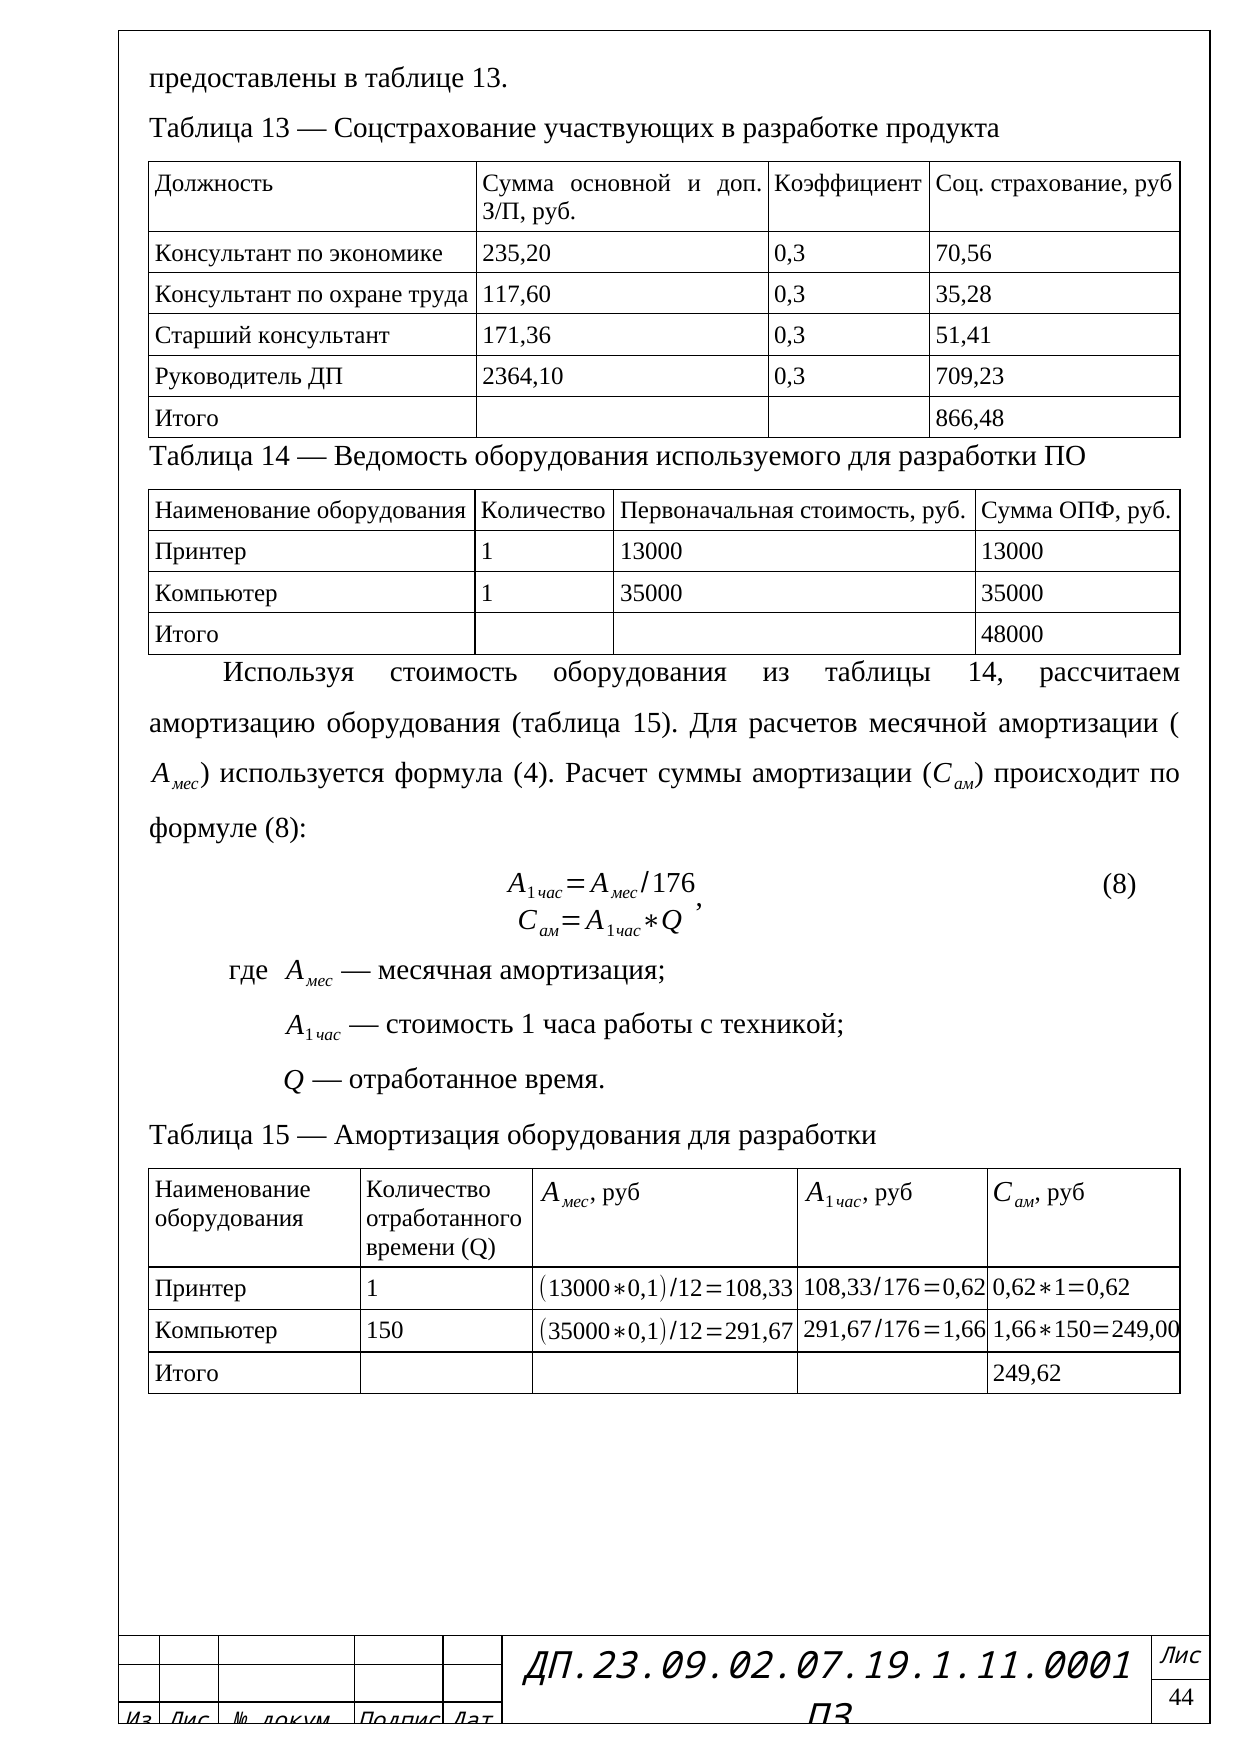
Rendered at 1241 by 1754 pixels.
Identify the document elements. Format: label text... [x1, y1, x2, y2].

table_header Должность [149, 162, 476, 231]
table_cell Компьютер [149, 572, 474, 612]
text Таблица 13 — Соцстрахование участвующих в разработке продукта [149, 111, 1180, 144]
table_cell [533, 1310, 797, 1351]
table_cell 235,20 [477, 232, 768, 272]
table_cell 2364,10 [477, 356, 768, 396]
table_cell [798, 1310, 987, 1351]
table_cell 48000 [976, 613, 1179, 653]
table_cell [361, 1353, 532, 1393]
table_cell 1 [476, 572, 613, 612]
table_header Первоначальная стоимость, руб. [614, 490, 975, 530]
table_cell Старший консультант [149, 314, 476, 354]
table_cell [798, 1353, 987, 1393]
table_cell Руководитель ДП [149, 356, 476, 396]
table_cell [798, 1268, 987, 1309]
table_cell [476, 613, 613, 653]
table_cell 51,41 [930, 314, 1179, 354]
table_cell 249,62 [988, 1353, 1179, 1393]
text Таблица 14 — Ведомость оборудования используемого для разработки ПО [149, 438, 1180, 472]
table_cell [614, 613, 975, 653]
table_cell 1 [476, 531, 613, 571]
table_cell 35000 [976, 572, 1179, 612]
table_header Количество [476, 490, 613, 530]
table_cell Итого [149, 397, 476, 437]
table_header Соц. страхование, руб [930, 162, 1179, 231]
table_header Количество отработанного времени (Q) [361, 1169, 532, 1266]
table_cell [533, 1268, 797, 1309]
table_cell 0,3 [769, 273, 929, 313]
table_cell Консультант по экономике [149, 232, 476, 272]
table_header , руб [533, 1169, 797, 1266]
table_cell [769, 397, 929, 437]
table_header , руб [798, 1169, 987, 1266]
text предоставлены в таблице 13. [149, 60, 1180, 94]
table_cell [533, 1353, 797, 1393]
table_cell 866,48 [930, 397, 1179, 437]
table_cell Итого [149, 1353, 360, 1393]
table_cell 709,23 [930, 356, 1179, 396]
table_header Наименование оборудования [149, 1169, 360, 1266]
table_cell 0,3 [769, 356, 929, 396]
table_header (8) [1059, 860, 1180, 946]
table_cell где [149, 946, 277, 1117]
table_cell [988, 1310, 1179, 1351]
table_header Сумма основной и доп. З/П, руб. [477, 162, 768, 231]
table_header , [149, 860, 1059, 946]
table_cell 171,36 [477, 314, 768, 354]
table_cell 35000 [614, 572, 975, 612]
table_header , руб [988, 1169, 1179, 1266]
table_cell 0,3 [769, 232, 929, 272]
table_header Сумма ОПФ, руб. [976, 490, 1179, 530]
table_header Коэффициент [769, 162, 929, 231]
table_cell Принтер [149, 531, 474, 571]
table_cell Принтер [149, 1268, 360, 1309]
table_cell Консультант по охране труда [149, 273, 476, 313]
table_cell — месячная амортизация; — стоимость 1 часа работы с техникой; — отработанное время. [278, 946, 1180, 1117]
table_header Наименование оборудования [149, 490, 474, 530]
table_cell 13000 [614, 531, 975, 571]
table_cell Итого [149, 613, 474, 653]
table_cell 35,28 [930, 273, 1179, 313]
text Используя стоимость оборудования из таблицы 14, рассчитаем амортизацию оборудования (таблица 15). Для расчетов месячной амортизации () используется формула (4). Расчет суммы амортизации () происходит по формуле (8): [149, 655, 1180, 843]
table_cell 117,60 [477, 273, 768, 313]
table_cell Компьютер [149, 1310, 360, 1351]
text Таблица 15 — Амортизация оборудования для разработки [149, 1117, 1180, 1151]
table_cell 150 [361, 1310, 532, 1351]
table_cell 1 [361, 1268, 532, 1309]
table_cell [477, 397, 768, 437]
table_cell [988, 1268, 1179, 1309]
table_cell 70,56 [930, 232, 1179, 272]
table_cell 13000 [976, 531, 1179, 571]
table_cell 0,3 [769, 314, 929, 354]
